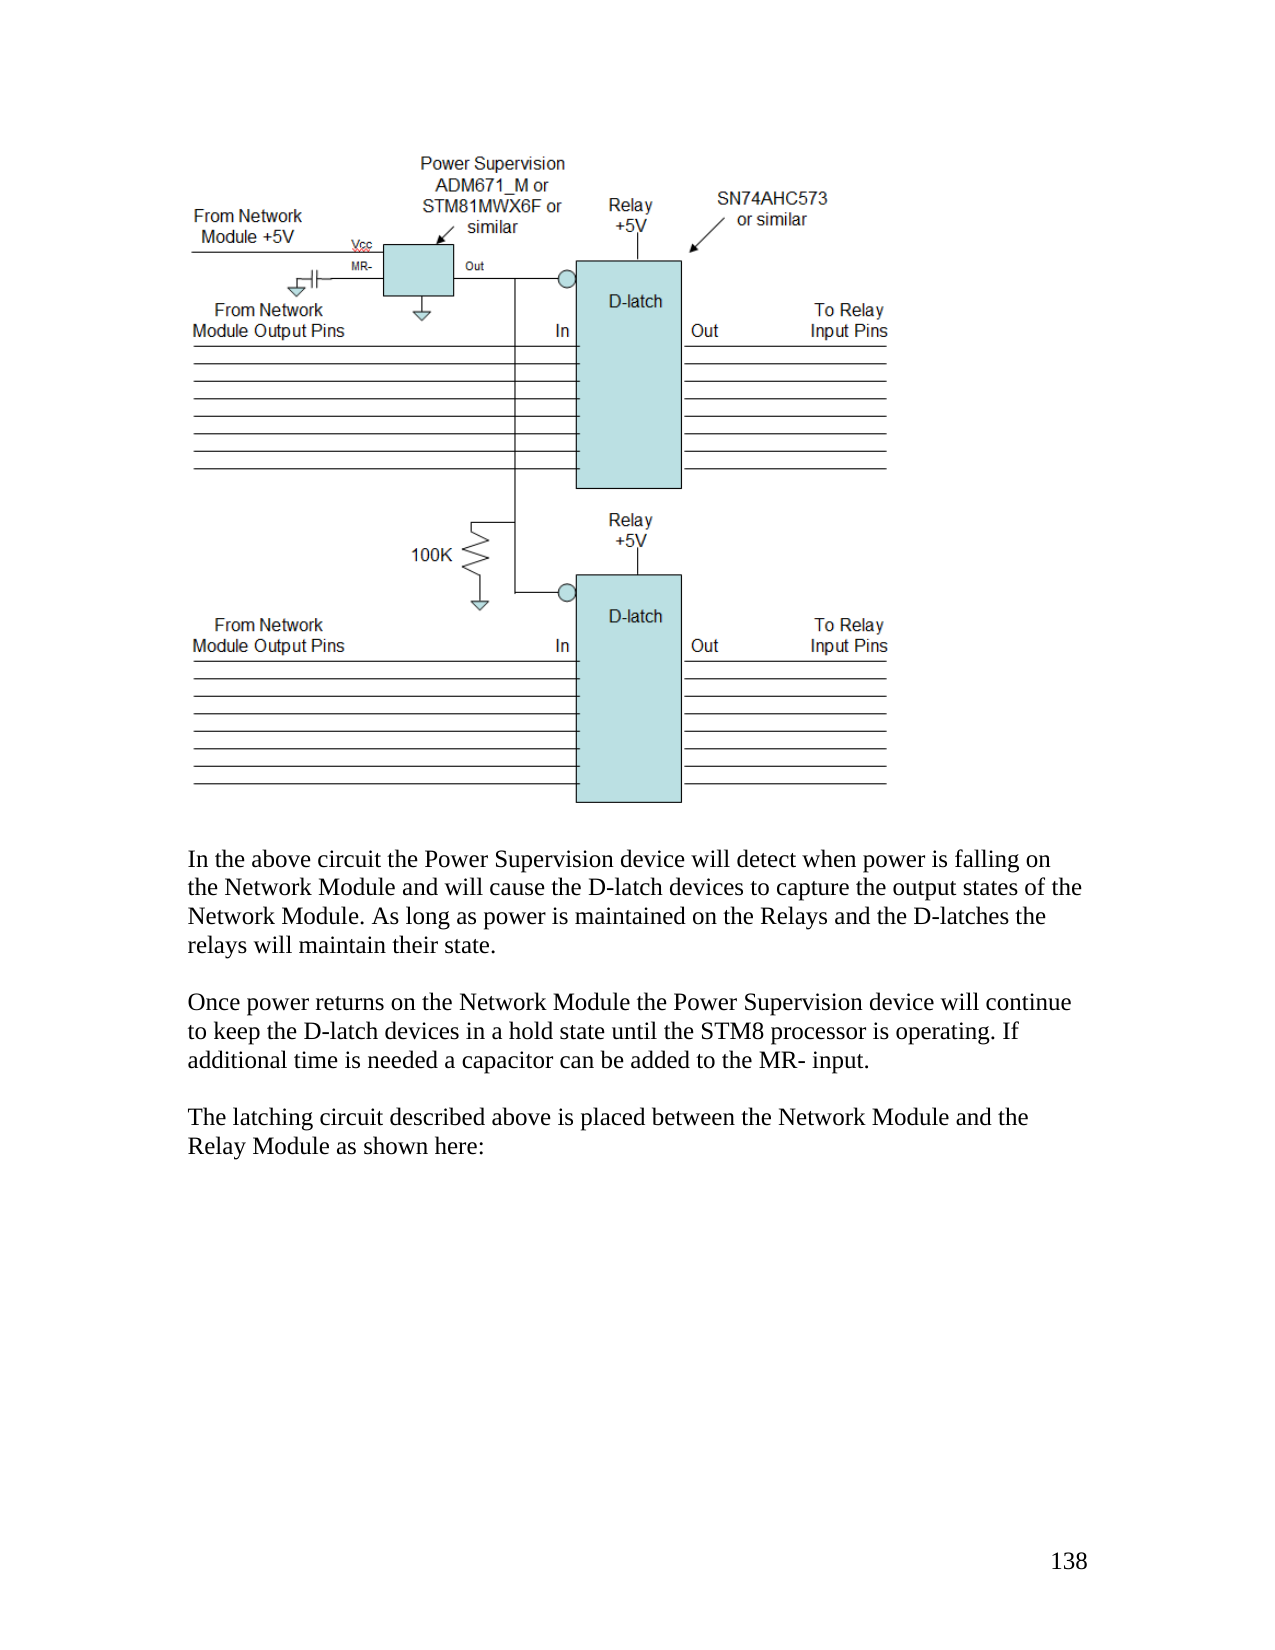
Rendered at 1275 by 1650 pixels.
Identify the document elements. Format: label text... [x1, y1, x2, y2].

text In the above circuit the Power Supervision device will detect when power is falling on the Network Module and will cause the D-latch devices to capture the output states of the Network Module. As long as power is maintained on the Relays and the D-latches the relays will maintain their state. [187, 844, 1087, 959]
text The latching circuit described above is placed between the Network Module and the Relay Module as shown here: [187, 1102, 1087, 1160]
picture [187, 150, 900, 815]
text Once power returns on the Network Module the Power Supervision device will continue to keep the D-latch devices in a hold state until the STM8 processor is operating. If additional time is needed a capacitor can be added to the MR- input. [187, 987, 1087, 1074]
